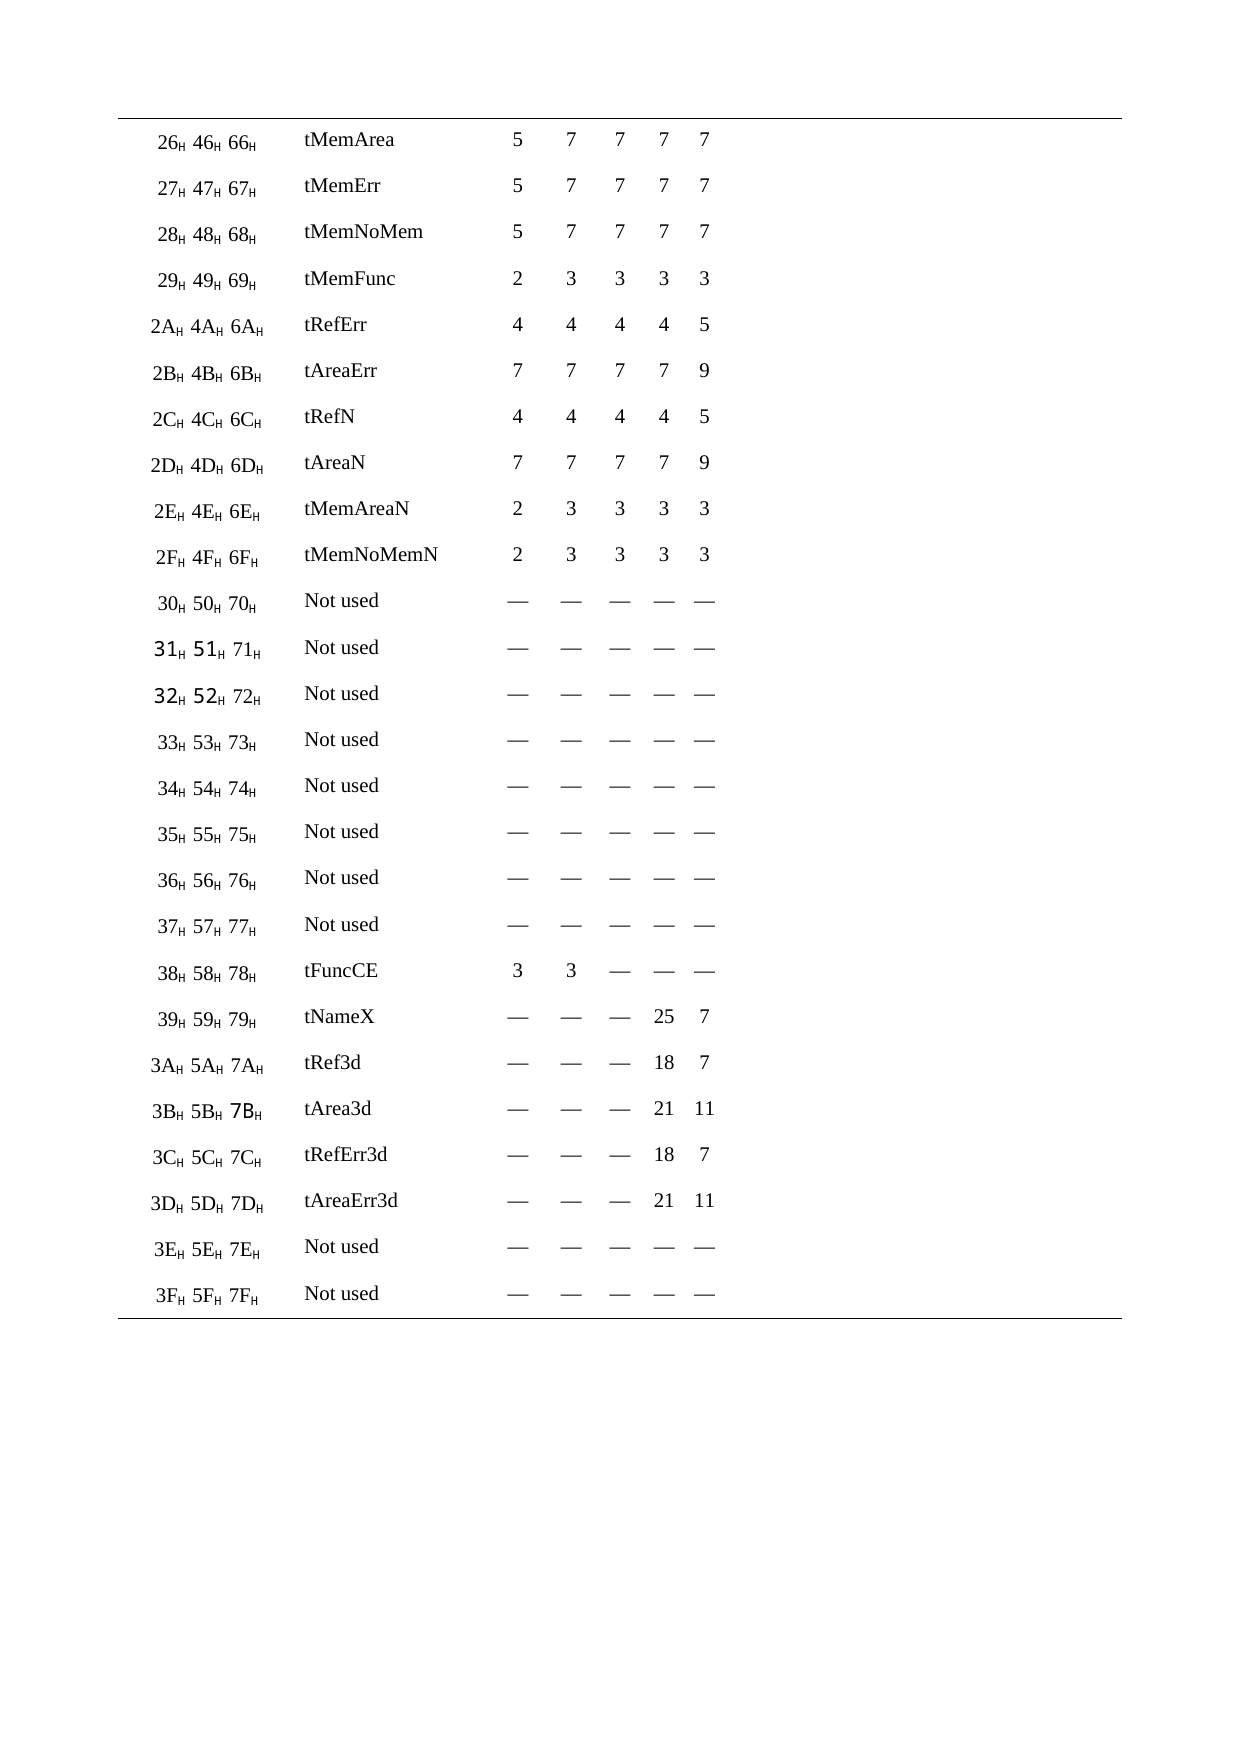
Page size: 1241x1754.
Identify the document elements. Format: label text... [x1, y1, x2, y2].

table_cell 26H 46H 66H [118, 119, 295, 164]
table_cell tMemAreaN [295, 487, 490, 533]
table_cell — [546, 856, 596, 903]
table_cell 9 [685, 441, 724, 487]
table_cell — [596, 1226, 643, 1272]
table_cell 2AH 4AH 6AH [118, 303, 295, 349]
table_cell tRef3d [295, 1041, 490, 1087]
table_cell tFuncCE [295, 949, 490, 995]
table_cell [724, 580, 1122, 626]
table_cell 3 [546, 949, 596, 995]
table_cell [724, 1226, 1122, 1272]
table_cell — [596, 995, 643, 1041]
table_cell 33H 53H 73H [118, 718, 295, 764]
table_cell 37H 57H 77H [118, 903, 295, 949]
table_cell — [546, 580, 596, 626]
table_cell — [596, 810, 643, 856]
table_cell tMemNoMem [295, 210, 490, 257]
table_cell — [685, 949, 724, 995]
table_cell 11 [685, 1087, 724, 1133]
table_cell 3BH 5BH 7BH [118, 1087, 295, 1133]
table_cell 35H 55H 75H [118, 810, 295, 856]
table_cell 31H 51H 71H [118, 626, 295, 672]
table_cell 3 [643, 487, 685, 533]
table_cell 7 [643, 441, 685, 487]
table_cell 9 [685, 349, 724, 395]
table_cell [724, 164, 1122, 210]
table_cell — [685, 718, 724, 764]
table_cell — [685, 856, 724, 903]
table_cell [724, 1272, 1122, 1318]
table_cell — [643, 810, 685, 856]
table_cell [724, 441, 1122, 487]
table_cell 27H 47H 67H [118, 164, 295, 210]
table_cell 7 [643, 119, 685, 164]
table_cell 7 [685, 210, 724, 257]
table_cell 2 [490, 534, 546, 579]
table_cell 3FH 5FH 7FH [118, 1272, 295, 1318]
table_cell 2DH 4DH 6DH [118, 441, 295, 487]
table_cell — [546, 1180, 596, 1226]
table_cell — [596, 718, 643, 764]
table_cell 3CH 5CH 7CH [118, 1133, 295, 1179]
table_cell [724, 672, 1122, 718]
table_cell [724, 349, 1122, 395]
table_cell — [490, 626, 546, 672]
table_cell [724, 1087, 1122, 1133]
table_cell 11 [685, 1180, 724, 1226]
table_cell 2 [490, 257, 546, 303]
table_cell 2CH 4CH 6CH [118, 395, 295, 441]
table_cell 7 [685, 119, 724, 164]
table_cell 3 [685, 534, 724, 579]
table_cell 7 [643, 349, 685, 395]
table_cell 4 [643, 303, 685, 349]
table_cell — [596, 903, 643, 949]
table_cell 4 [490, 395, 546, 441]
table_cell — [685, 580, 724, 626]
table_cell 3 [596, 487, 643, 533]
table_cell — [643, 672, 685, 718]
table_cell 25 [643, 995, 685, 1041]
table_cell 30H 50H 70H [118, 580, 295, 626]
table_cell — [490, 1133, 546, 1179]
table_cell — [685, 626, 724, 672]
table_cell 3 [643, 534, 685, 579]
table_cell 21 [643, 1087, 685, 1133]
table_cell tMemArea [295, 119, 490, 164]
table_cell — [546, 810, 596, 856]
table_cell tRefErr [295, 303, 490, 349]
table_cell Not used [295, 856, 490, 903]
table_cell — [685, 1226, 724, 1272]
table_cell Not used [295, 672, 490, 718]
table_cell 7 [490, 349, 546, 395]
table_cell — [546, 764, 596, 810]
table_cell 3 [546, 257, 596, 303]
table_cell [724, 1180, 1122, 1226]
table_cell [724, 1041, 1122, 1087]
table_cell — [546, 903, 596, 949]
table_cell [724, 764, 1122, 810]
table_cell — [596, 764, 643, 810]
table_cell [724, 995, 1122, 1041]
table_cell — [490, 672, 546, 718]
table_cell — [685, 903, 724, 949]
table_cell — [643, 764, 685, 810]
table_cell — [490, 903, 546, 949]
table_cell 7 [490, 441, 546, 487]
table_cell 3EH 5EH 7EH [118, 1226, 295, 1272]
table_cell — [685, 672, 724, 718]
table_cell 3 [596, 534, 643, 579]
table_cell — [596, 856, 643, 903]
table_cell tMemNoMemN [295, 534, 490, 579]
table_cell 4 [596, 303, 643, 349]
table_cell [724, 810, 1122, 856]
table_cell — [643, 580, 685, 626]
table_cell Not used [295, 1272, 490, 1318]
table_cell — [490, 1226, 546, 1272]
table_cell 3DH 5DH 7DH [118, 1180, 295, 1226]
table_cell — [490, 1087, 546, 1133]
table_cell tRefErr3d [295, 1133, 490, 1179]
table_cell 2FH 4FH 6FH [118, 534, 295, 579]
table_cell 7 [546, 210, 596, 257]
table_cell — [596, 949, 643, 995]
table_cell [724, 395, 1122, 441]
table_cell 7 [546, 441, 596, 487]
table_cell — [596, 1041, 643, 1087]
table_cell — [643, 1272, 685, 1318]
table_cell [724, 626, 1122, 672]
table_cell — [643, 1226, 685, 1272]
table_cell — [643, 949, 685, 995]
table_cell Not used [295, 810, 490, 856]
table_cell [724, 949, 1122, 995]
table_cell 38H 58H 78H [118, 949, 295, 995]
table_cell [724, 856, 1122, 903]
table_cell 3 [685, 257, 724, 303]
table_cell — [685, 764, 724, 810]
table_cell 7 [643, 210, 685, 257]
table_cell — [596, 626, 643, 672]
table_cell — [685, 810, 724, 856]
table_cell 5 [490, 119, 546, 164]
table_cell [724, 210, 1122, 257]
table_cell 39H 59H 79H [118, 995, 295, 1041]
table_cell — [596, 1087, 643, 1133]
table_cell 4 [546, 303, 596, 349]
table_cell — [490, 856, 546, 903]
table_cell 4 [490, 303, 546, 349]
table_cell [724, 718, 1122, 764]
table_cell — [546, 995, 596, 1041]
table_cell 7 [643, 164, 685, 210]
table_cell — [546, 1272, 596, 1318]
table_cell [724, 903, 1122, 949]
table_cell 18 [643, 1041, 685, 1087]
table_cell 7 [546, 349, 596, 395]
table_cell Not used [295, 580, 490, 626]
table_cell — [685, 1272, 724, 1318]
table_cell 4 [596, 395, 643, 441]
table_cell 18 [643, 1133, 685, 1179]
table_cell 4 [546, 395, 596, 441]
table_cell 2EH 4EH 6EH [118, 487, 295, 533]
table_cell Not used [295, 718, 490, 764]
table_cell 3 [596, 257, 643, 303]
table_cell tMemFunc [295, 257, 490, 303]
table_cell 7 [596, 349, 643, 395]
table_cell 5 [685, 395, 724, 441]
table_cell 29H 49H 69H [118, 257, 295, 303]
table_cell 3 [643, 257, 685, 303]
table_cell tMemErr [295, 164, 490, 210]
table_cell 7 [685, 1041, 724, 1087]
table_cell tAreaN [295, 441, 490, 487]
table_cell 7 [596, 119, 643, 164]
table_cell — [546, 672, 596, 718]
table_cell 2 [490, 487, 546, 533]
table_cell tArea3d [295, 1087, 490, 1133]
table_cell 28H 48H 68H [118, 210, 295, 257]
table_cell 36H 56H 76H [118, 856, 295, 903]
table_cell — [546, 718, 596, 764]
table_cell 7 [546, 164, 596, 210]
table_cell — [596, 1133, 643, 1179]
table_cell [724, 487, 1122, 533]
table_cell — [546, 1133, 596, 1179]
table_cell tNameX [295, 995, 490, 1041]
table_cell Not used [295, 903, 490, 949]
table_cell 3 [546, 534, 596, 579]
table_cell 7 [685, 1133, 724, 1179]
table_cell — [490, 1041, 546, 1087]
table_cell — [643, 718, 685, 764]
table_cell 7 [596, 441, 643, 487]
table_cell Not used [295, 626, 490, 672]
table_cell 21 [643, 1180, 685, 1226]
table_cell 7 [685, 995, 724, 1041]
table_cell — [490, 580, 546, 626]
table_cell 4 [643, 395, 685, 441]
table_cell tAreaErr [295, 349, 490, 395]
table_cell 2BH 4BH 6BH [118, 349, 295, 395]
table_cell — [596, 1272, 643, 1318]
table_cell — [490, 995, 546, 1041]
table_cell [724, 1133, 1122, 1179]
table_cell tRefN [295, 395, 490, 441]
table_cell — [490, 718, 546, 764]
table_cell 5 [490, 164, 546, 210]
table_cell 7 [596, 210, 643, 257]
table_cell — [490, 810, 546, 856]
table_cell Not used [295, 1226, 490, 1272]
table_cell 3AH 5AH 7AH [118, 1041, 295, 1087]
table_cell 3 [490, 949, 546, 995]
table_cell — [546, 626, 596, 672]
table_cell 7 [546, 119, 596, 164]
table_cell [724, 534, 1122, 579]
table_cell — [490, 764, 546, 810]
table_cell — [490, 1180, 546, 1226]
table_cell 5 [490, 210, 546, 257]
table_cell — [596, 672, 643, 718]
table_cell 34H 54H 74H [118, 764, 295, 810]
table_cell — [546, 1226, 596, 1272]
table_cell tAreaErr3d [295, 1180, 490, 1226]
table_cell — [643, 626, 685, 672]
table_cell — [546, 1041, 596, 1087]
table_cell [724, 119, 1122, 164]
table_cell — [490, 1272, 546, 1318]
table_cell 5 [685, 303, 724, 349]
table_cell — [643, 856, 685, 903]
table_cell 7 [685, 164, 724, 210]
table_cell 3 [685, 487, 724, 533]
table_cell 32H 52H 72H [118, 672, 295, 718]
table_cell 3 [546, 487, 596, 533]
table_cell — [596, 1180, 643, 1226]
table_cell — [546, 1087, 596, 1133]
table_cell 7 [596, 164, 643, 210]
table_cell [724, 303, 1122, 349]
table_cell — [596, 580, 643, 626]
table_cell [724, 257, 1122, 303]
table_cell — [643, 903, 685, 949]
table_cell Not used [295, 764, 490, 810]
